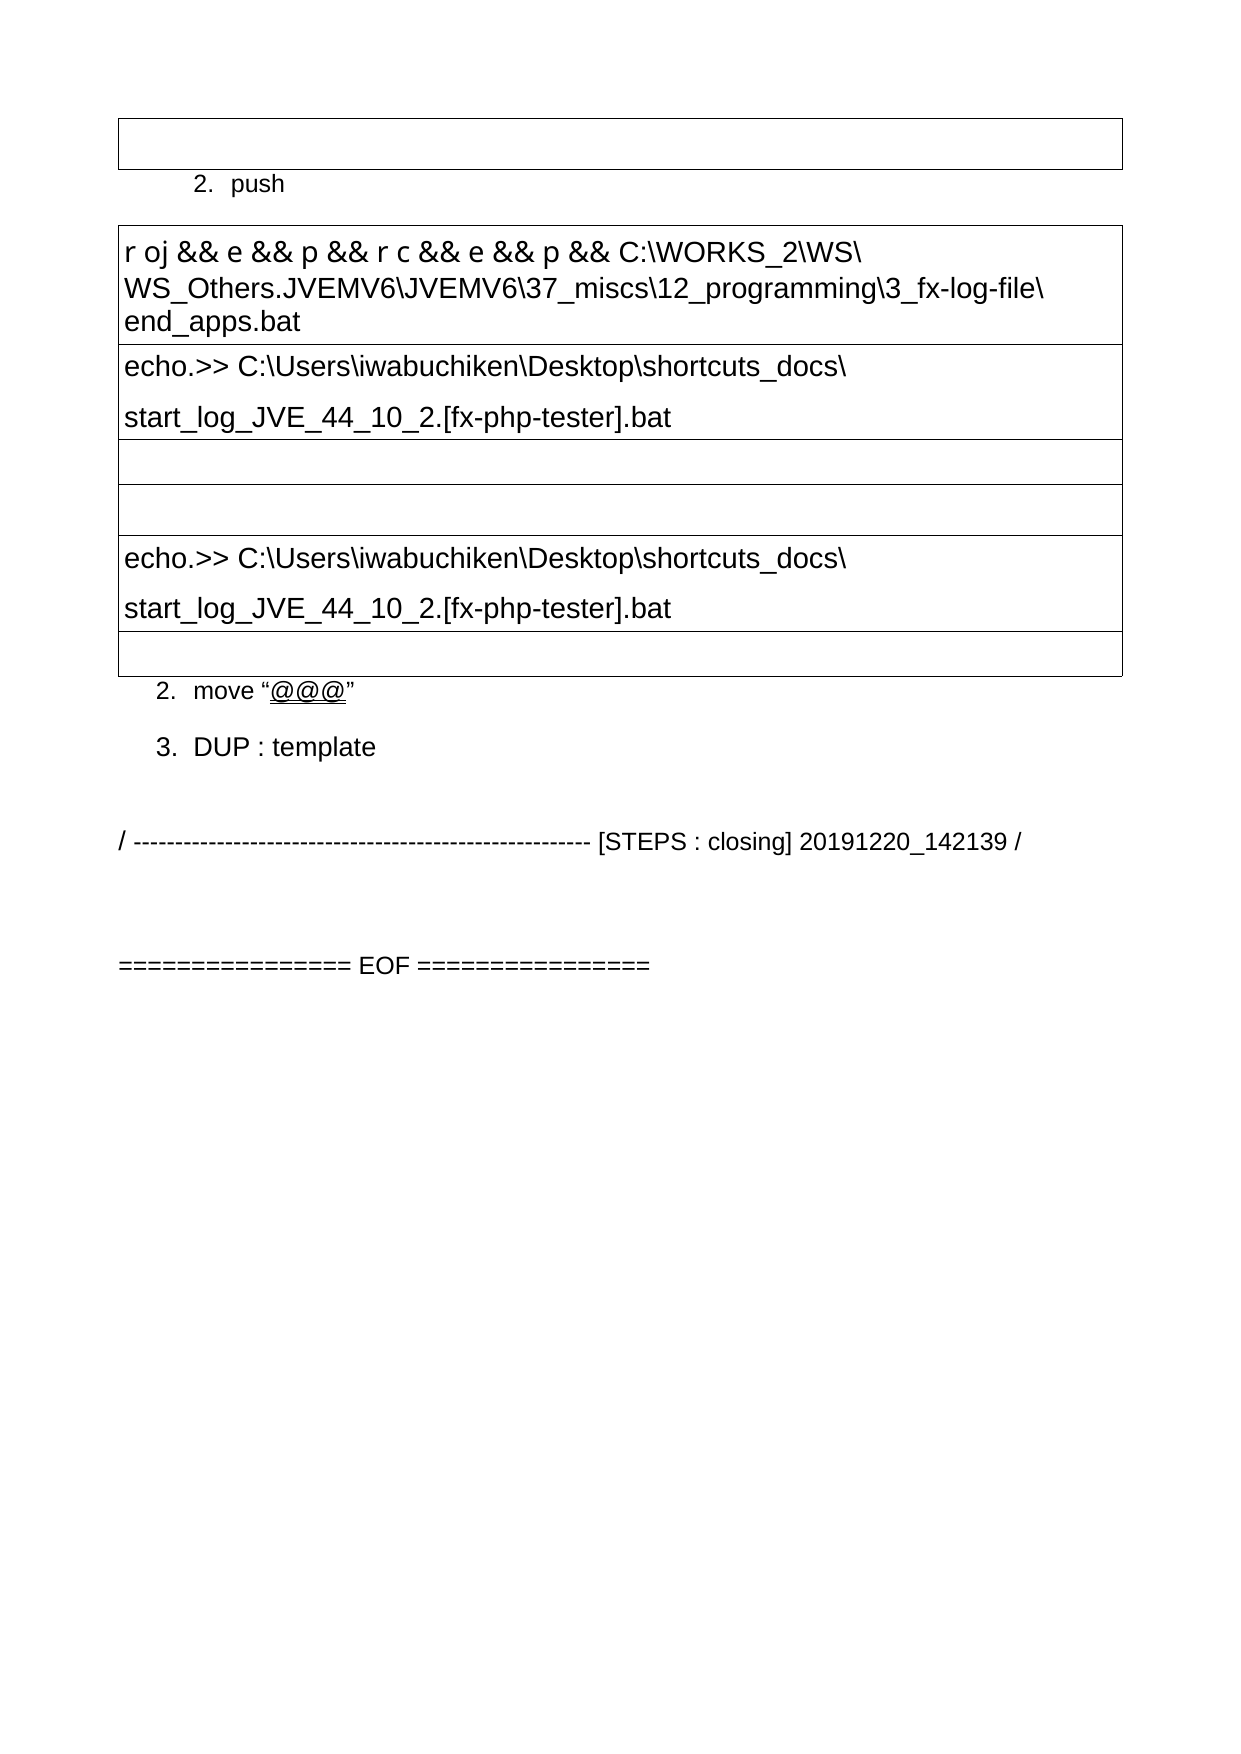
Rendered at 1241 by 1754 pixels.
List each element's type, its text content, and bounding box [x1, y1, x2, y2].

list push [193, 170, 1122, 198]
table_header r oj && e && p && r c && e && p && C:\WORKS_2\WS\WS_Others.JVEMV6\JVEMV6\37_miscs\12_programming\3_fx-log-file\end_apps.bat [119, 226, 1122, 343]
list DUP : template [156, 731, 1122, 763]
table_cell [119, 485, 1122, 535]
text / ------------------------------------------------------- [STEPS : closing] 20191220_142139 / [118, 825, 1122, 856]
table_cell [119, 440, 1122, 484]
list move “@@@” [156, 677, 1122, 704]
table_cell echo.>> C:\Users\iwabuchiken\Desktop\shortcuts_docs\start_log_JVE_44_10_2.[fx-php-tester].bat [119, 345, 1122, 439]
table_cell echo.>> C:\Users\iwabuchiken\Desktop\shortcuts_docs\start_log_JVE_44_10_2.[fx-php-tester].bat [119, 536, 1122, 631]
table_cell [119, 632, 1122, 676]
table_cell [119, 119, 1122, 169]
text ================ EOF ================ [118, 951, 1122, 980]
